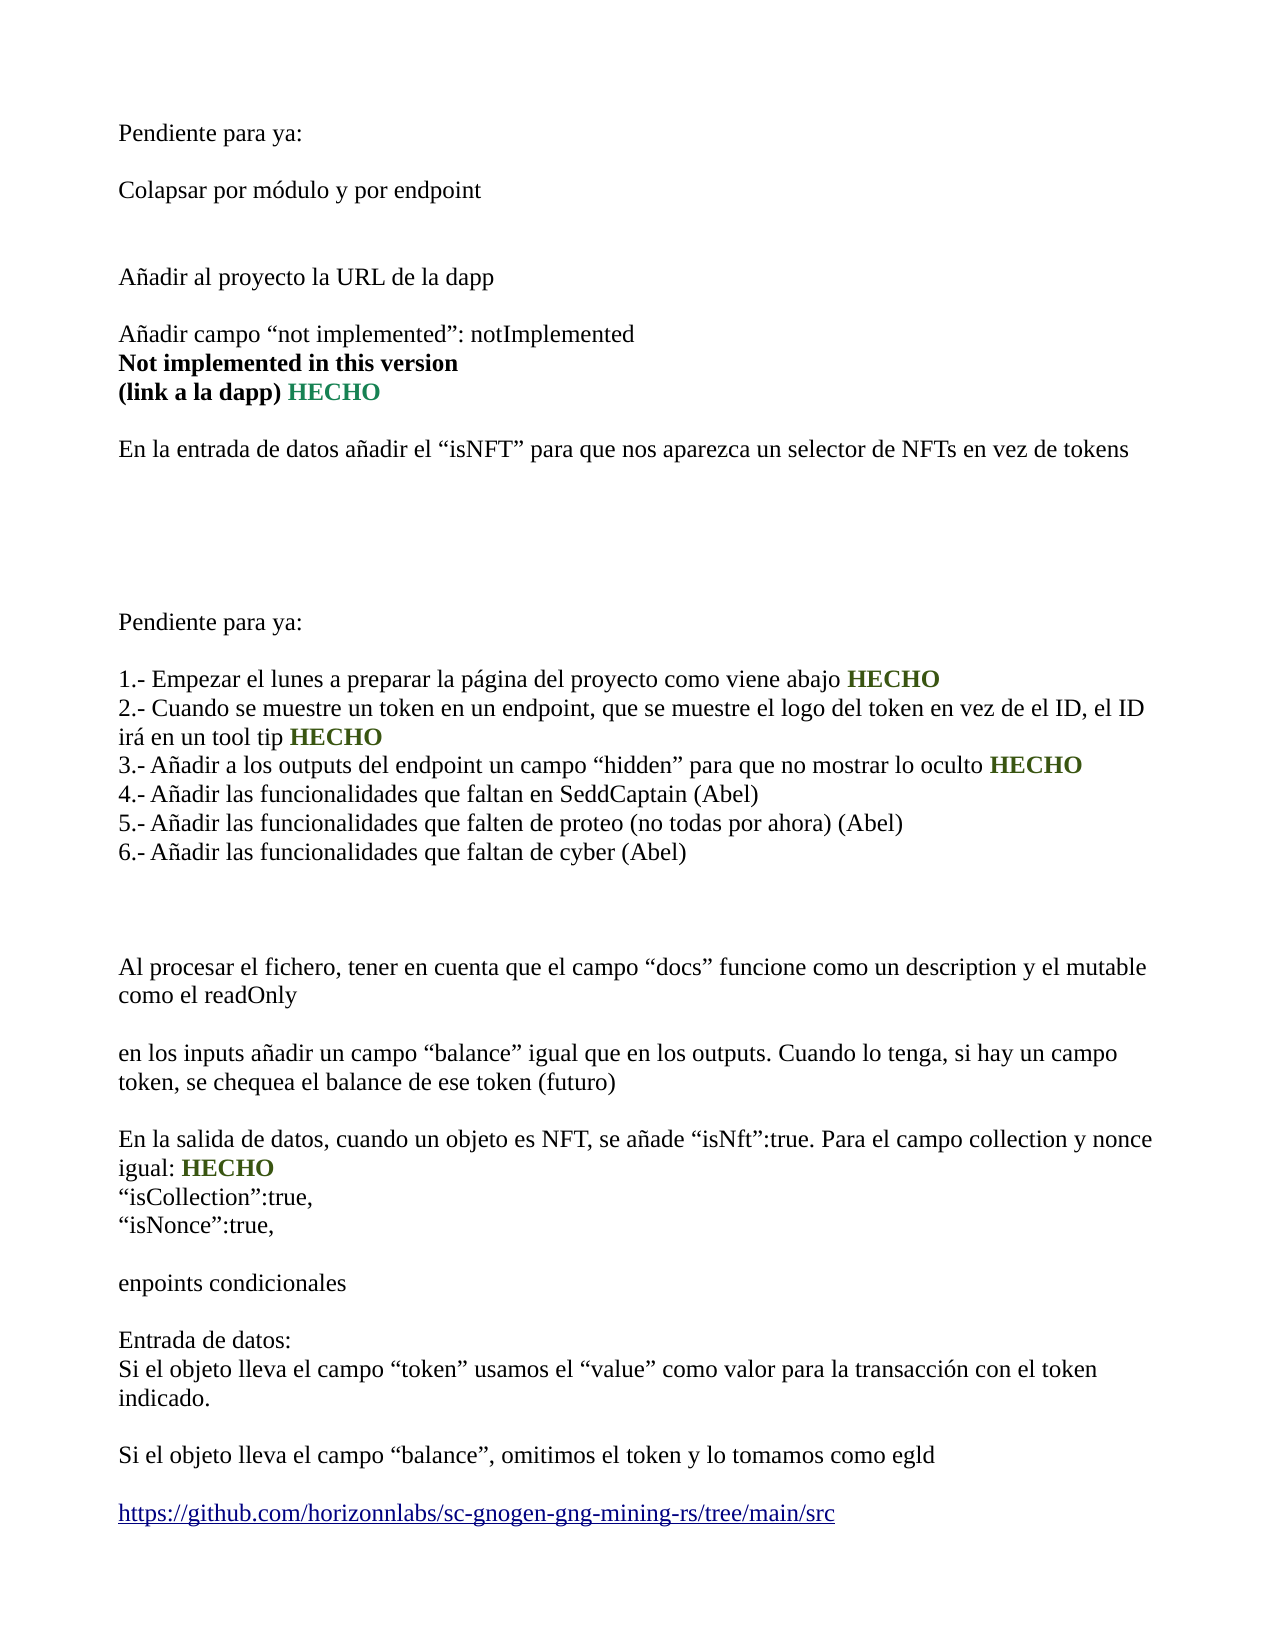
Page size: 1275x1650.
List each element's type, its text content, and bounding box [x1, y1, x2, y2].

text Pendiente para ya: [118, 607, 1157, 636]
text enpoints condicionales [118, 1268, 1157, 1297]
text “isCollection”:true, [118, 1182, 1157, 1211]
text 3.- Añadir a los outputs del endpoint un campo “hidden” para que no mostrar lo oculto HECHO [118, 751, 1157, 779]
text “isNonce”:true, [118, 1211, 1157, 1239]
text https://github.com/horizonnlabs/sc-gnogen-gng-mining-rs/tree/main/src [118, 1498, 1157, 1527]
text Entrada de datos: [118, 1326, 1157, 1354]
text Añadir campo “not implemented”: notImplemented [118, 319, 1157, 348]
text igual: HECHO [118, 1153, 1157, 1182]
text Añadir al proyecto la URL de la dapp [118, 262, 1157, 291]
text Si el objeto lleva el campo “token” usamos el “value” como valor para la transacción con el token indicado. [118, 1354, 1157, 1412]
text En la salida de datos, cuando un objeto es NFT, se añade “isNft”:true. Para el campo collection y nonce [118, 1124, 1157, 1153]
text En la entrada de datos añadir el “isNFT” para que nos aparezca un selector de NFTs en vez de tokens [118, 434, 1157, 463]
text Al procesar el fichero, tener en cuenta que el campo “docs” funcione como un description y el mutable como el readOnly [118, 952, 1157, 1009]
text 4.- Añadir las funcionalidades que faltan en SeddCaptain (Abel) [118, 779, 1157, 808]
text 6.- Añadir las funcionalidades que faltan de cyber (Abel) [118, 837, 1157, 866]
text Si el objeto lleva el campo “balance”, omitimos el token y lo tomamos como egld [118, 1441, 1157, 1469]
text 1.- Empezar el lunes a preparar la página del proyecto como viene abajo HECHO [118, 664, 1157, 693]
text (link a la dapp) HECHO [118, 377, 1157, 406]
text Not implemented in this version [118, 348, 1157, 377]
text Colapsar por módulo y por endpoint [118, 176, 1157, 204]
text Pendiente para ya: [118, 118, 1157, 147]
text 5.- Añadir las funcionalidades que falten de proteo (no todas por ahora) (Abel) [118, 808, 1157, 837]
text 2.- Cuando se muestre un token en un endpoint, que se muestre el logo del token en vez de el ID, el ID irá en un tool tip HECHO [118, 693, 1157, 751]
text en los inputs añadir un campo “balance” igual que en los outputs. Cuando lo tenga, si hay un campo token, se chequea el balance de ese token (futuro) [118, 1038, 1157, 1096]
